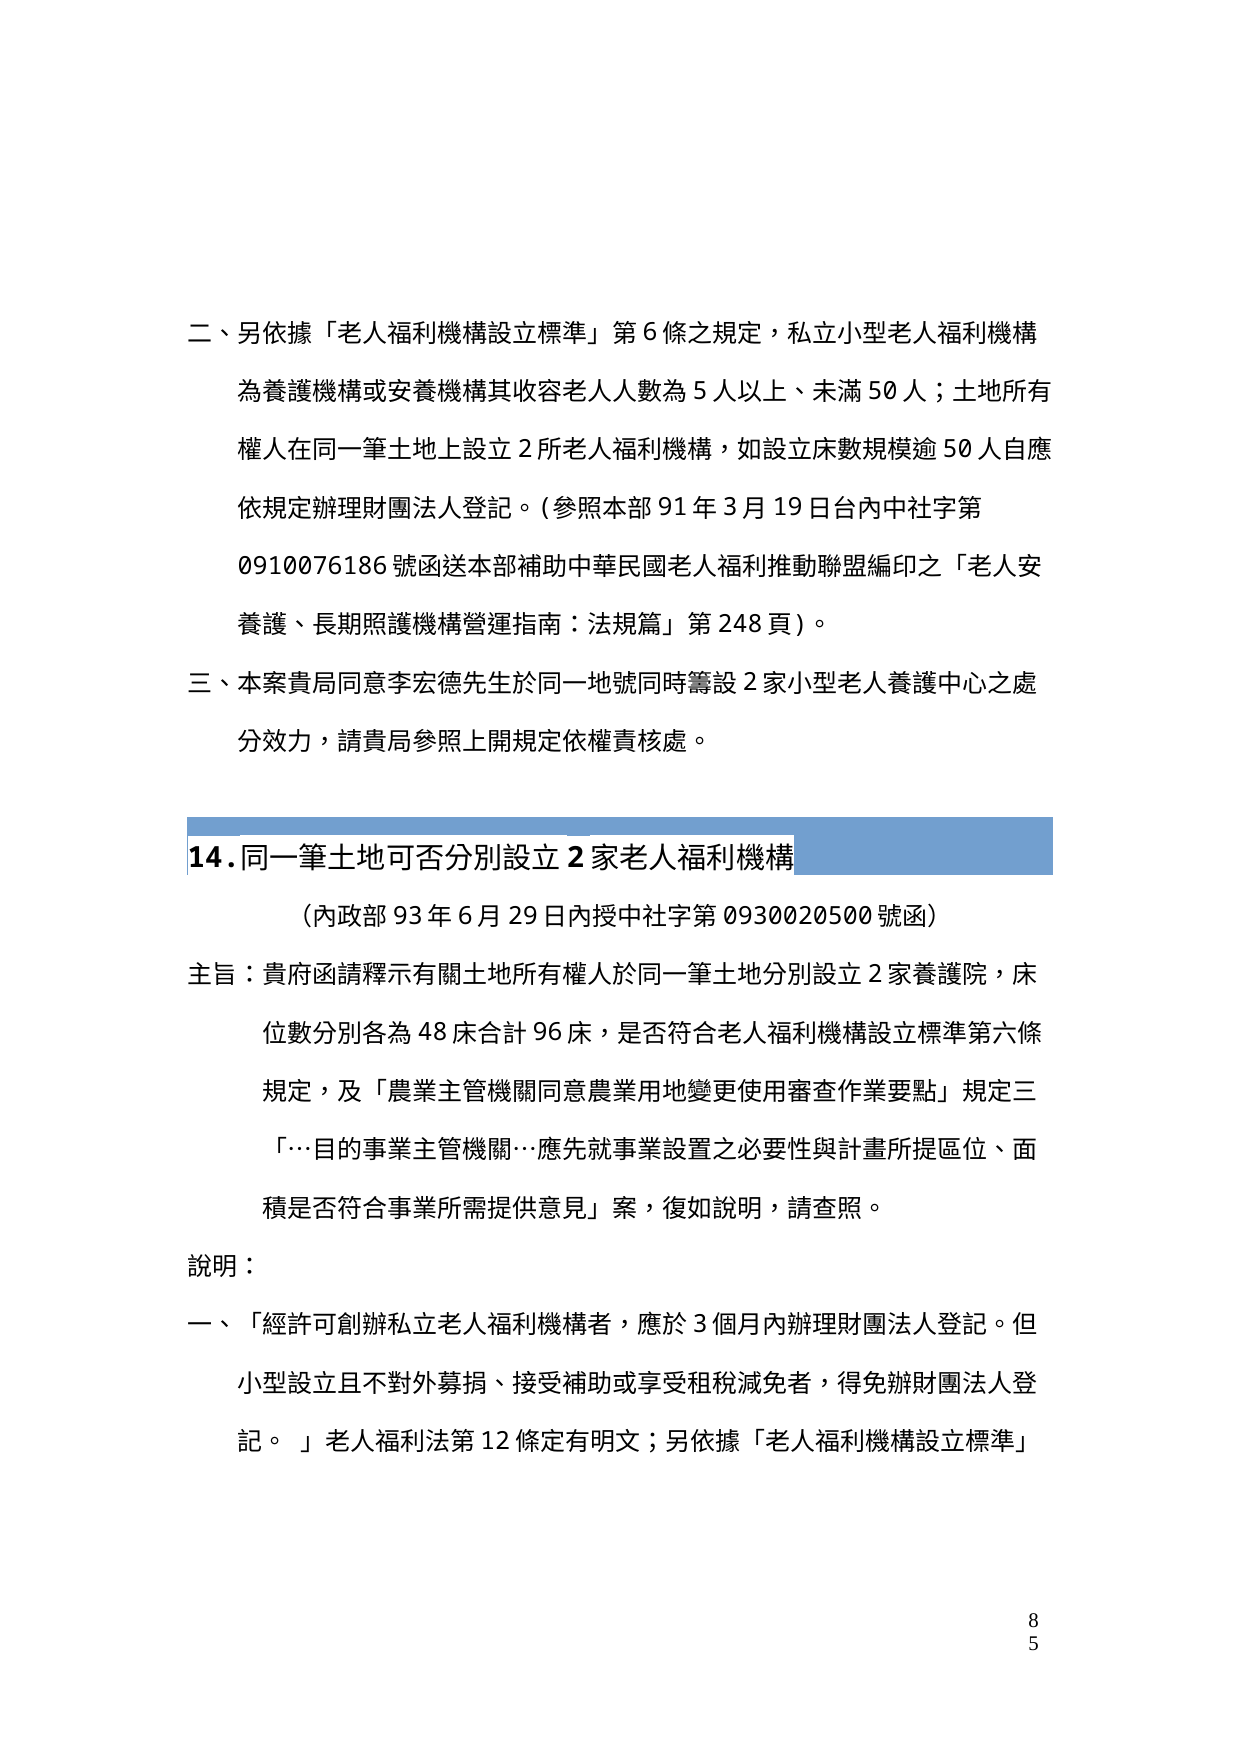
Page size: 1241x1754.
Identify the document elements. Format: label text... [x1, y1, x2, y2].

text 三、本案貴局同意李宏德先生於同一地號同時籌設2家小型老人養護中心之處分效力，請貴局參照上開規定依權責核處。 [187, 642, 1053, 758]
text 14.同一筆土地可否分別設立2家老人福利機構 [187, 817, 1053, 875]
text 說明： [187, 1225, 1053, 1283]
text 主旨：貴府函請釋示有關土地所有權人於同一筆土地分別設立2家養護院，床位數分別各為48床合計96床，是否符合老人福利機構設立標準第六條規定，及「農業主管機關同意農業用地變更使用審查作業要點」規定三「…目的事業主管機關…應先就事業設置之必要性與計畫所提區位、面積是否符合事業所需提供意見」案，復如說明，請查照。 [187, 933, 1053, 1225]
text 二、另依據「老人福利機構設立標準」第6條之規定，私立小型老人福利機構為養護機構或安養機構其收容老人人數為5人以上、未滿50人；土地所有權人在同一筆土地上設立2所老人福利機構，如設立床數規模逾50人自應依規定辦理財團法人登記。(參照本部91年3月19日台內中社字第0910076186號函送本部補助中華民國老人福利推動聯盟編印之「老人安養護、長期照護機構營運指南：法規篇」第248頁)。 [187, 292, 1053, 642]
text （內政部93年6月29日內授中社字第0930020500號函） [187, 875, 1053, 933]
text 一、「經許可創辦私立老人福利機構者，應於3個月內辦理財團法人登記。但小型設立且不對外募捐、接受補助或享受租稅減免者，得免辦財團法人登記。 」老人福利法第12條定有明文；另依據「老人福利機構設立標準」 [187, 1283, 1053, 1458]
